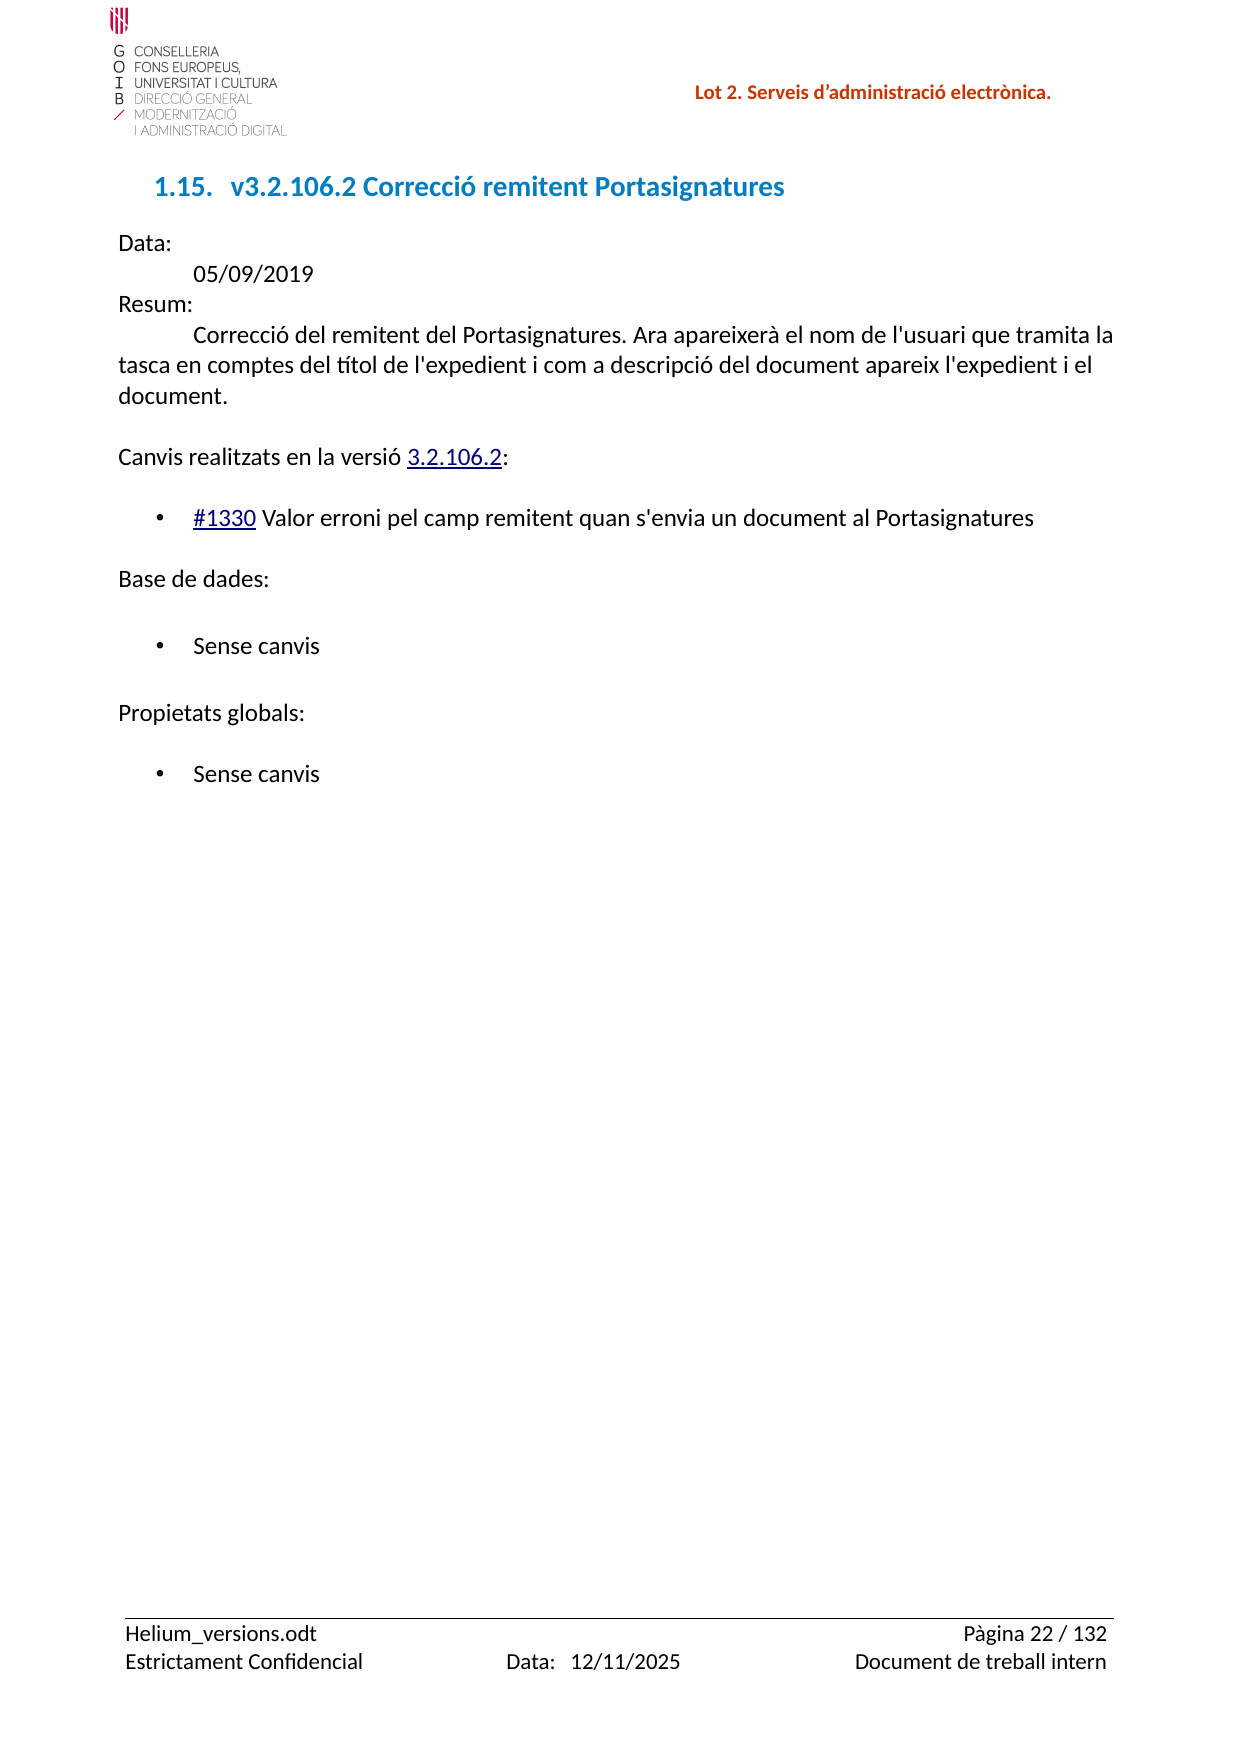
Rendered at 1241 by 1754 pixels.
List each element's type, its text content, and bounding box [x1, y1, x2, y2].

text Correcció del remitent del Portasignatures. Ara apareixerà el nom de l'usuari que tramita la tasca en comptes del títol de l'expedient i com a descripció del document apareix l'expedient i el document. [118, 319, 1122, 411]
picture [100, 0, 297, 144]
text Base de dades: [118, 563, 1122, 594]
text 05/09/2019 [118, 258, 1122, 289]
list Sense canvis [156, 758, 1122, 789]
text Data: [118, 228, 1122, 258]
text Propietats globals: [118, 697, 1122, 728]
text Resum: [118, 289, 1122, 319]
text Canvis realitzats en la versió 3.2.106.2: [118, 441, 1122, 472]
list Sense canvis [156, 630, 1122, 661]
list #1330 Valor erroni pel camp remitent quan s'envia un document al Portasignatures [156, 502, 1122, 533]
subtitle v3.2.106.2 Correcció remitent Portasignatures [153, 168, 1122, 204]
